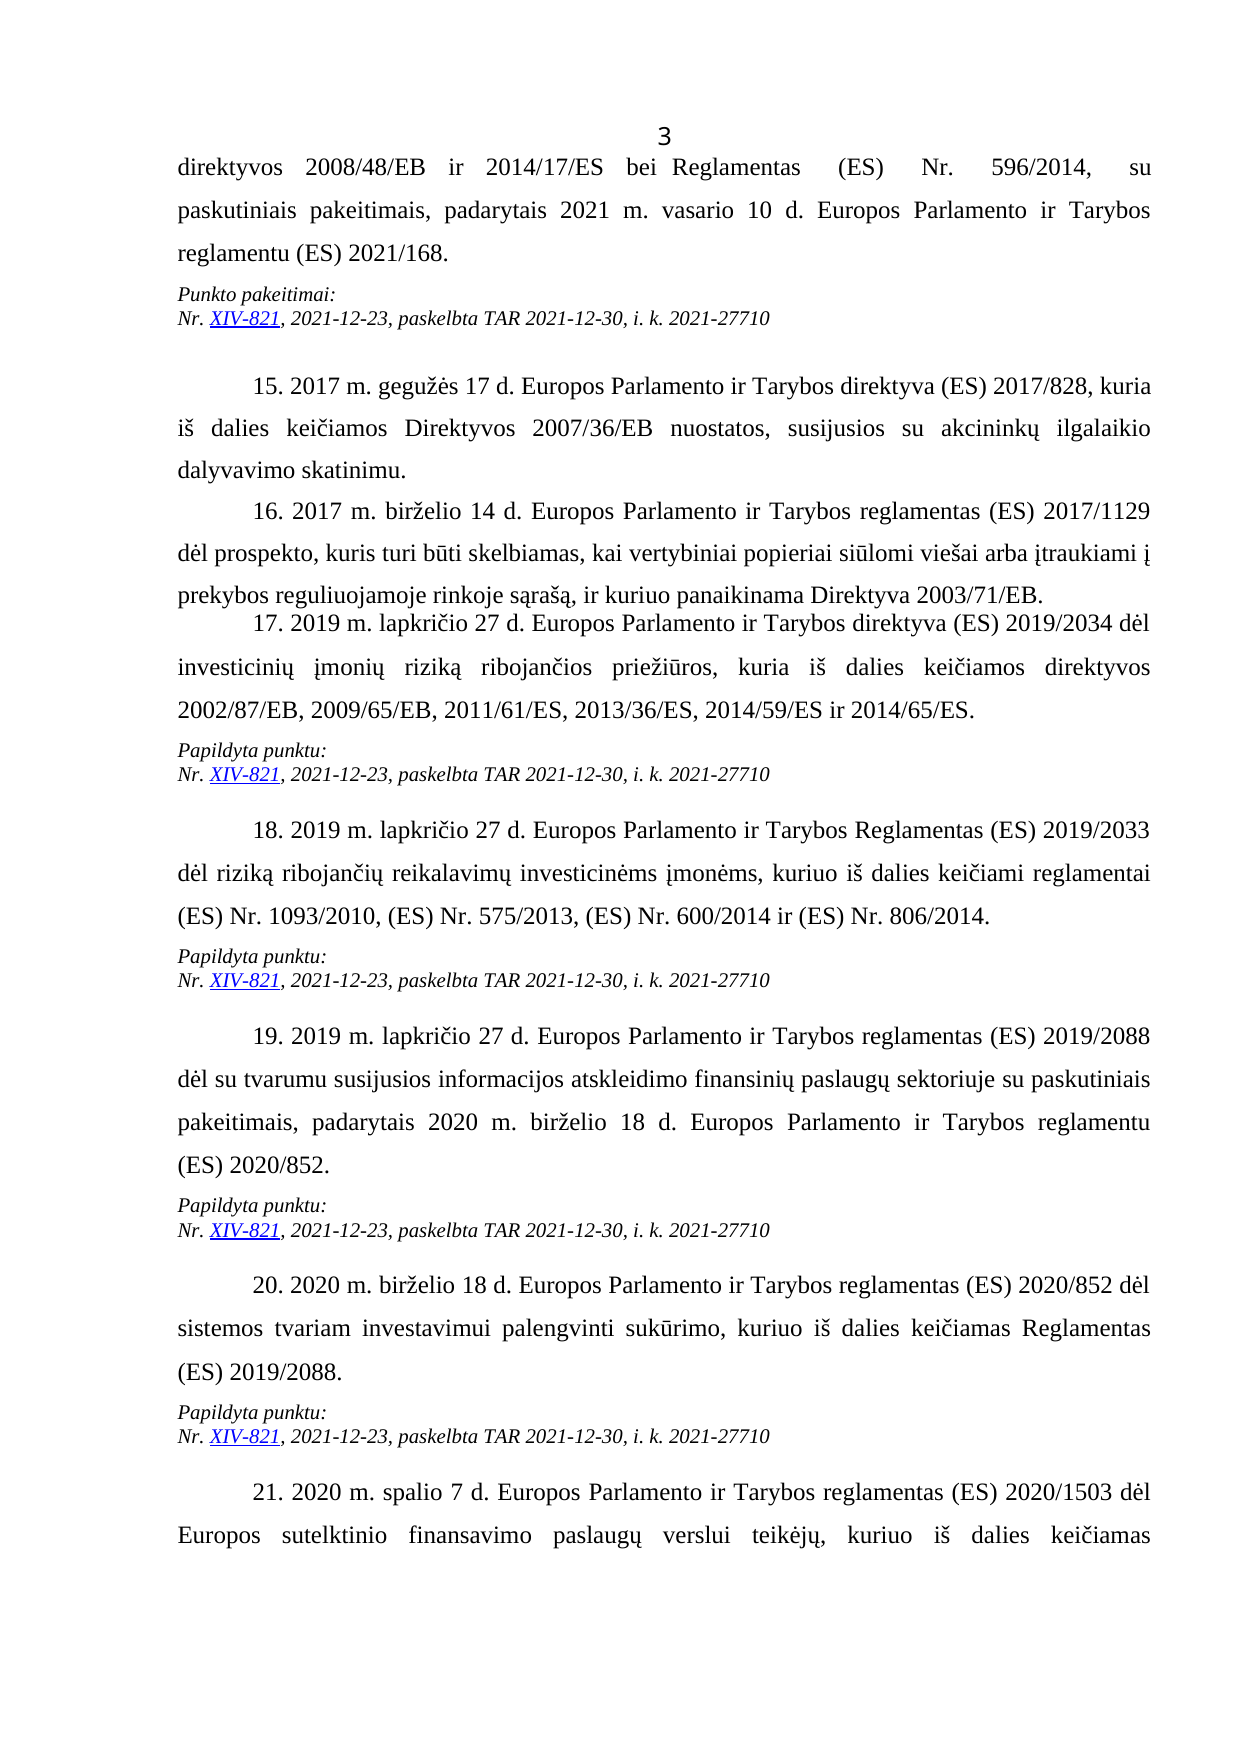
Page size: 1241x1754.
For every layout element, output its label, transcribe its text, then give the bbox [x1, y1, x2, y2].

text 15. 2017 m. gegužės 17 d. Europos Parlamento ir Tarybos direktyva (ES) 2017/828, kuria iš dalies keičiamos Direktyvos 2007/36/EB nuostatos, susijusios su akcininkų ilgalaikio dalyvavimo skatinimu. [177, 358, 1152, 483]
text 18. 2019 m. lapkričio 27 d. Europos Parlamento ir Tarybos Reglamentas (ES) 2019/2033 dėl riziką ribojančių reikalavimų investicinėms įmonėms, kuriuo iš dalies keičiami reglamentai (ES) Nr. 1093/2010, (ES) Nr. 575/2013, (ES) Nr. 600/2014 ir (ES) Nr. 806/2014. [177, 815, 1152, 930]
text Nr. XIV-821, 2021-12-23, paskelbta TAR 2021-12-30, i. k. 2021-27710 [177, 762, 1152, 786]
text Punkto pakeitimai: [177, 282, 1152, 306]
text 19. 2019 m. lapkričio 27 d. Europos Parlamento ir Tarybos reglamentas (ES) 2019/2088 dėl su tvarumu susijusios informacijos atskleidimo finansinių paslaugų sektoriuje su paskutiniais pakeitimais, padarytais 2020 m. birželio 18 d. Europos Parlamento ir Tarybos reglamentu (ES) 2020/852. [177, 1021, 1152, 1179]
text Nr. XIV-821, 2021-12-23, paskelbta TAR 2021-12-30, i. k. 2021-27710 [177, 1217, 1152, 1242]
text direktyvos 2008/48/EB ir 2014/17/ES bei Reglamentas (ES) Nr. 596/2014, su paskutiniais pakeitimais, padarytais 2021 m. vasario 10 d. Europos Parlamento ir Tarybos reglamentu (ES) 2021/168. [177, 152, 1152, 267]
text Papildyta punktu: [177, 738, 1152, 762]
text Nr. XIV-821, 2021-12-23, paskelbta TAR 2021-12-30, i. k. 2021-27710 [177, 1424, 1152, 1448]
text 17. 2019 m. lapkričio 27 d. Europos Parlamento ir Tarybos direktyva (ES) 2019/2034 dėl investicinių įmonių riziką ribojančios priežiūros, kuria iš dalies keičiamos direktyvos 2002/87/EB, 2009/65/EB, 2011/61/ES, 2013/36/ES, 2014/59/ES ir 2014/65/ES. [177, 608, 1152, 723]
text 16. 2017 m. birželio 14 d. Europos Parlamento ir Tarybos reglamentas (ES) 2017/1129 dėl prospekto, kuris turi būti skelbiamas, kai vertybiniai popieriai siūlomi viešai arba įtraukiami į prekybos reguliuojamoje rinkoje sąrašą, ir kuriuo panaikinama Direktyva 2003/71/EB. [177, 483, 1152, 608]
text Papildyta punktu: [177, 1193, 1152, 1217]
text Nr. XIV-821, 2021-12-23, paskelbta TAR 2021-12-30, i. k. 2021-27710 [177, 968, 1152, 992]
text Papildyta punktu: [177, 944, 1152, 968]
text Papildyta punktu: [177, 1400, 1152, 1424]
text Nr. XIV-821, 2021-12-23, paskelbta TAR 2021-12-30, i. k. 2021-27710 [177, 306, 1152, 330]
text 20. 2020 m. birželio 18 d. Europos Parlamento ir Tarybos reglamentas (ES) 2020/852 dėl sistemos tvariam investavimui palengvinti sukūrimo, kuriuo iš dalies keičiamas Reglamentas (ES) 2019/2088. [177, 1270, 1152, 1385]
text 21. 2020 m. spalio 7 d. Europos Parlamento ir Tarybos reglamentas (ES) 2020/1503 dėl Europos sutelktinio finansavimo paslaugų verslui teikėjų, kuriuo iš dalies keičiamas [177, 1477, 1152, 1548]
